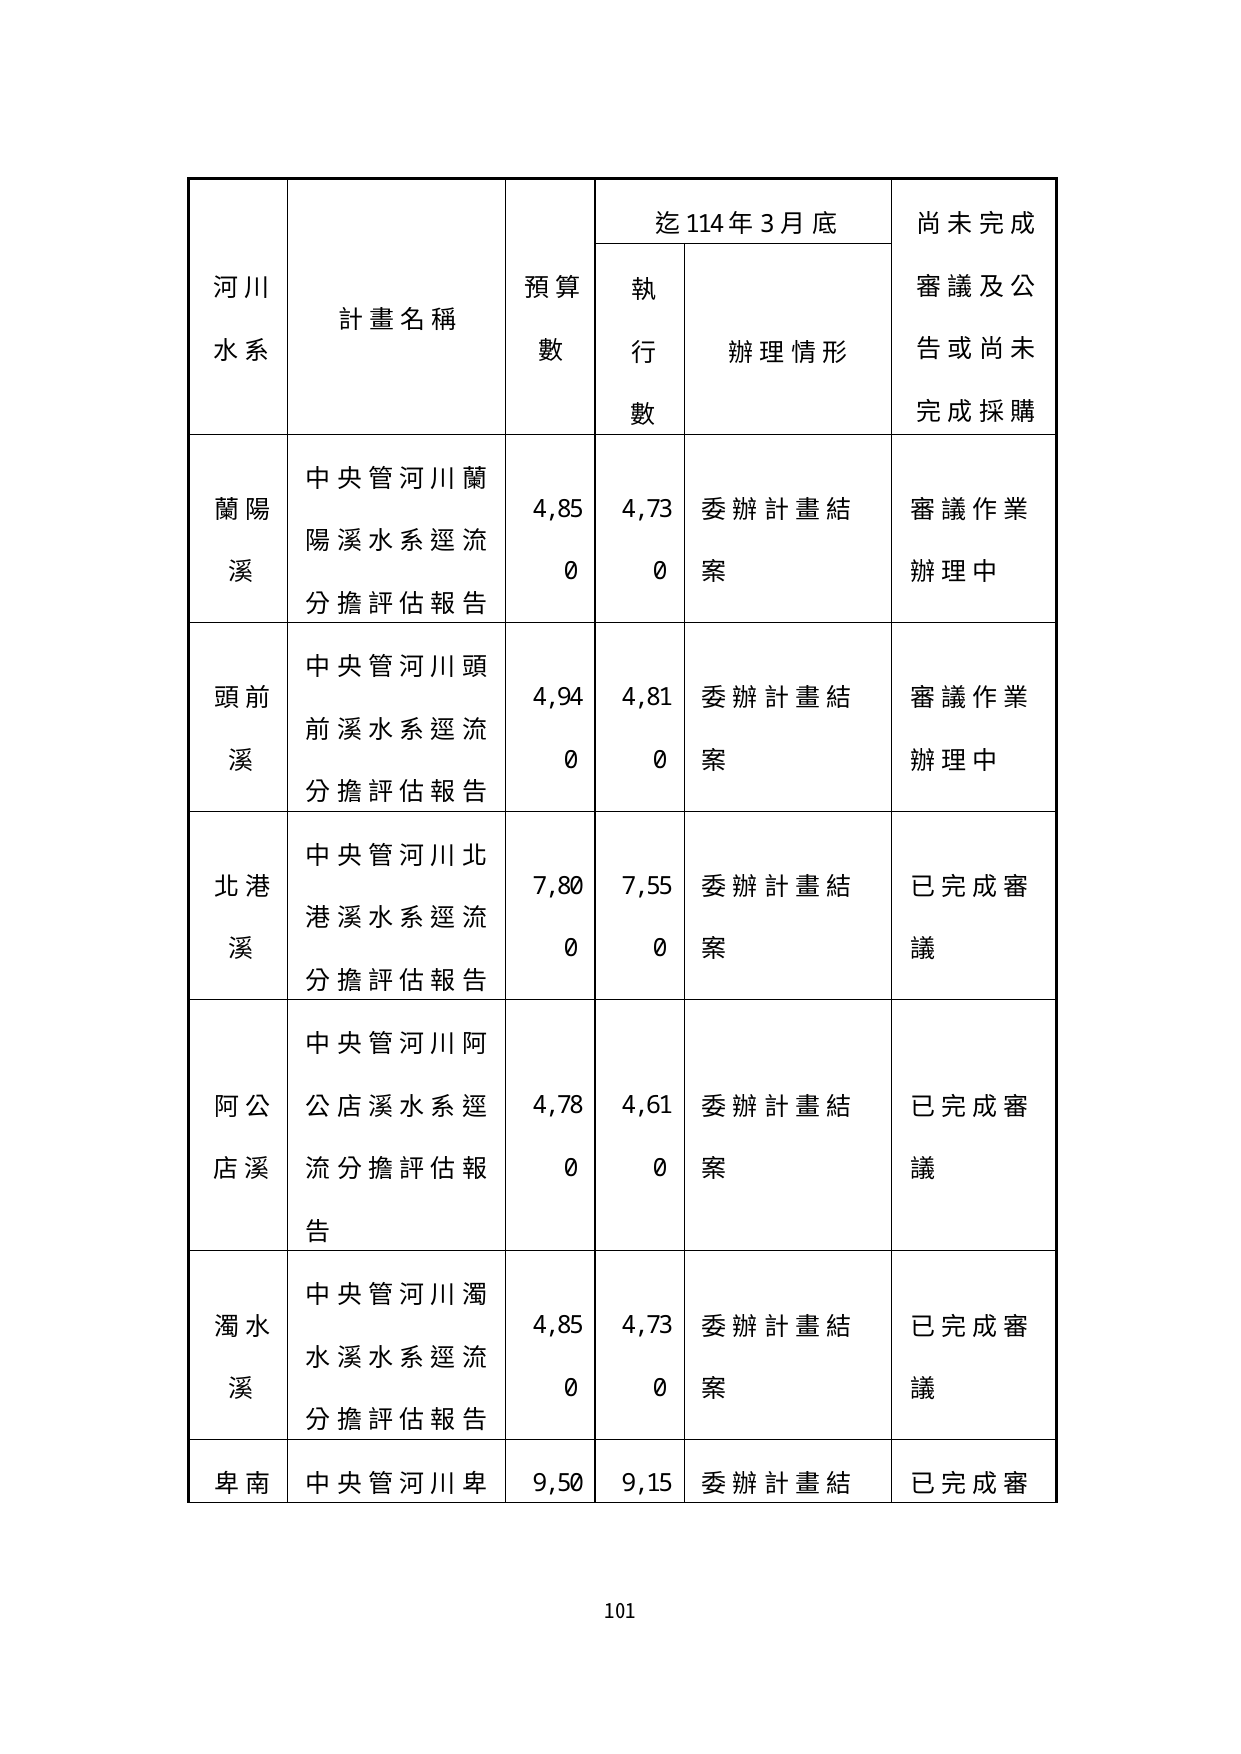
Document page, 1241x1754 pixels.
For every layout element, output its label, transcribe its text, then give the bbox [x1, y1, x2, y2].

table_cell 中央管河川蘭陽溪水系逕流分擔評估報告 [288, 435, 505, 622]
table_cell 7,800 [506, 812, 594, 999]
table_cell 阿公店溪 [190, 1000, 287, 1250]
table_cell 9,50 [506, 1440, 594, 1502]
table_cell 委辦計畫結案 [685, 1000, 891, 1250]
table_cell 辦理情形 [685, 244, 891, 433]
table_cell 執行數 [596, 244, 684, 433]
table_cell 中央管河川濁水溪水系逕流分擔評估報告 [288, 1251, 505, 1439]
table_cell 中央管河川阿公店溪水系逕流分擔評估報告 [288, 1000, 505, 1250]
table_header 預算數 [506, 180, 594, 433]
table_cell 4,730 [596, 1251, 684, 1439]
table_cell 卑南 [190, 1440, 287, 1502]
table_cell 濁水溪 [190, 1251, 287, 1439]
table_cell 已完成審議 [892, 1251, 1055, 1439]
table_header 迄114年3月底 [596, 180, 891, 243]
table_cell 委辦計畫結案 [685, 812, 891, 999]
table_header 河川 水系 [190, 180, 287, 433]
table_cell 4,810 [596, 623, 684, 811]
table_header 計畫名稱 [288, 180, 505, 433]
table_cell 審議作業辦理中 [892, 623, 1055, 811]
table_cell 已完成審議 [892, 1440, 1055, 1502]
table_cell 4,850 [506, 435, 594, 622]
table_cell 9,15 [596, 1440, 684, 1502]
table_cell 已完成審議 [892, 1000, 1055, 1250]
table_cell 7,550 [596, 812, 684, 999]
table_cell 蘭陽溪 [190, 435, 287, 622]
table_cell 4,780 [506, 1000, 594, 1250]
table_cell 中央管河川卑 [288, 1440, 505, 1502]
table_cell 中央管河川頭前溪水系逕流分擔評估報告 [288, 623, 505, 811]
table_cell 4,940 [506, 623, 594, 811]
table_cell 4,730 [596, 435, 684, 622]
table_cell 4,850 [506, 1251, 594, 1439]
table_cell 審議作業辦理中 [892, 435, 1055, 622]
table_cell 委辦計畫結 [685, 1440, 891, 1502]
table_cell 委辦計畫結案 [685, 435, 891, 622]
table_cell 頭前溪 [190, 623, 287, 811]
table_cell 已完成審議 [892, 812, 1055, 999]
table_cell 中央管河川北港溪水系逕流分擔評估報告 [288, 812, 505, 999]
table_header 尚未完成審議及公告或尚未完成採購發包之原因 [892, 180, 1055, 433]
table_cell 4,610 [596, 1000, 684, 1250]
table_cell 委辦計畫結案 [685, 1251, 891, 1439]
table_cell 北港溪 [190, 812, 287, 999]
table_cell 委辦計畫結案 [685, 623, 891, 811]
